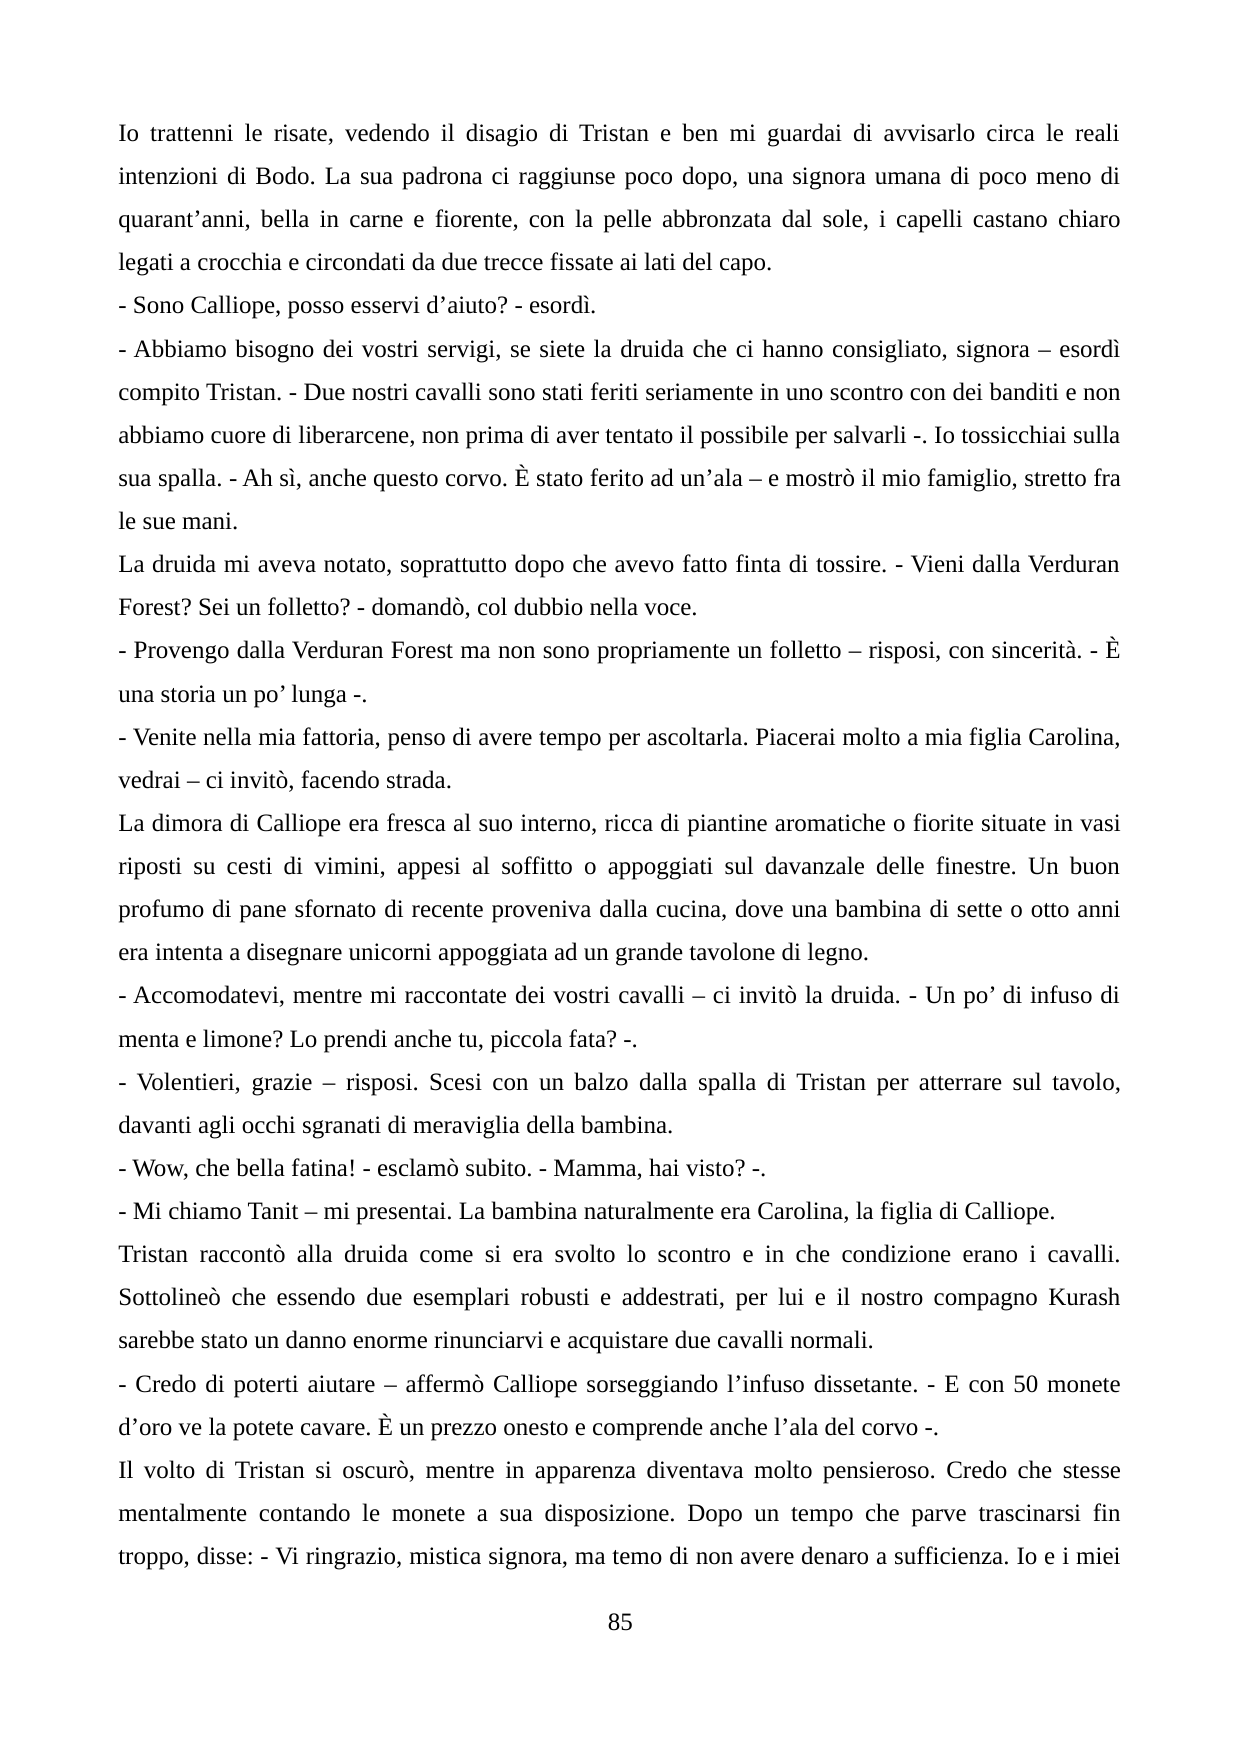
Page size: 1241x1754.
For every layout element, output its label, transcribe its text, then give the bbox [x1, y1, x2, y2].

text - Venite nella mia fattoria, penso di avere tempo per ascoltarla. Piacerai molto a mia figlia Carolina, vedrai – ci invitò, facendo strada. [118, 722, 1122, 794]
text - Credo di poterti aiutare – affermò Calliope sorseggiando l’infuso dissetante. - E con 50 monete d’oro ve la potete cavare. È un prezzo onesto e comprende anche l’ala del corvo -. [118, 1369, 1122, 1441]
text Il volto di Tristan si oscurò, mentre in apparenza diventava molto pensieroso. Credo che stesse mentalmente contando le monete a sua disposizione. Dopo un tempo che parve trascinarsi fin troppo, disse: - Vi ringrazio, mistica signora, ma temo di non avere denaro a sufficienza. Io e i miei [118, 1455, 1122, 1570]
text Io trattenni le risate, vedendo il disagio di Tristan e ben mi guardai di avvisarlo circa le reali intenzioni di Bodo. La sua padrona ci raggiunse poco dopo, una signora umana di poco meno di quarant’anni, bella in carne e fiorente, con la pelle abbronzata dal sole, i capelli castano chiaro legati a crocchia e circondati da due trecce fissate ai lati del capo. [118, 118, 1122, 276]
text - Abbiamo bisogno dei vostri servigi, se siete la druida che ci hanno consigliato, signora – esordì compito Tristan. - Due nostri cavalli sono stati feriti seriamente in uno scontro con dei banditi e non abbiamo cuore di liberarcene, non prima di aver tentato il possibile per salvarli -. Io tossicchiai sulla sua spalla. - Ah sì, anche questo corvo. È stato ferito ad un’ala – e mostrò il mio famiglio, stretto fra le sue mani. [118, 334, 1122, 535]
text - Wow, che bella fatina! - esclamò subito. - Mamma, hai visto? -. [118, 1153, 1122, 1182]
text - Mi chiamo Tanit – mi presentai. La bambina naturalmente era Carolina, la figlia di Calliope. [118, 1196, 1122, 1225]
text La dimora di Calliope era fresca al suo interno, ricca di piantine aromatiche o fiorite situate in vasi riposti su cesti di vimini, appesi al soffitto o appoggiati sul davanzale delle finestre. Un buon profumo di pane sfornato di recente proveniva dalla cucina, dove una bambina di sette o otto anni era intenta a disegnare unicorni appoggiata ad un grande tavolone di legno. [118, 808, 1122, 966]
text - Sono Calliope, posso esservi d’aiuto? - esordì. [118, 291, 1122, 319]
text - Volentieri, grazie – risposi. Scesi con un balzo dalla spalla di Tristan per atterrare sul tavolo, davanti agli occhi sgranati di meraviglia della bambina. [118, 1067, 1122, 1139]
text La druida mi aveva notato, soprattutto dopo che avevo fatto finta di tossire. - Vieni dalla Verduran Forest? Sei un folletto? - domandò, col dubbio nella voce. [118, 549, 1122, 621]
text Tristan raccontò alla druida come si era svolto lo scontro e in che condizione erano i cavalli. Sottolineò che essendo due esemplari robusti e addestrati, per lui e il nostro compagno Kurash sarebbe stato un danno enorme rinunciarvi e acquistare due cavalli normali. [118, 1239, 1122, 1354]
text - Accomodatevi, mentre mi raccontate dei vostri cavalli – ci invitò la druida. - Un po’ di infuso di menta e limone? Lo prendi anche tu, piccola fata? -. [118, 981, 1122, 1052]
text - Provengo dalla Verduran Forest ma non sono propriamente un folletto – risposi, con sincerità. - È una storia un po’ lunga -. [118, 636, 1122, 707]
